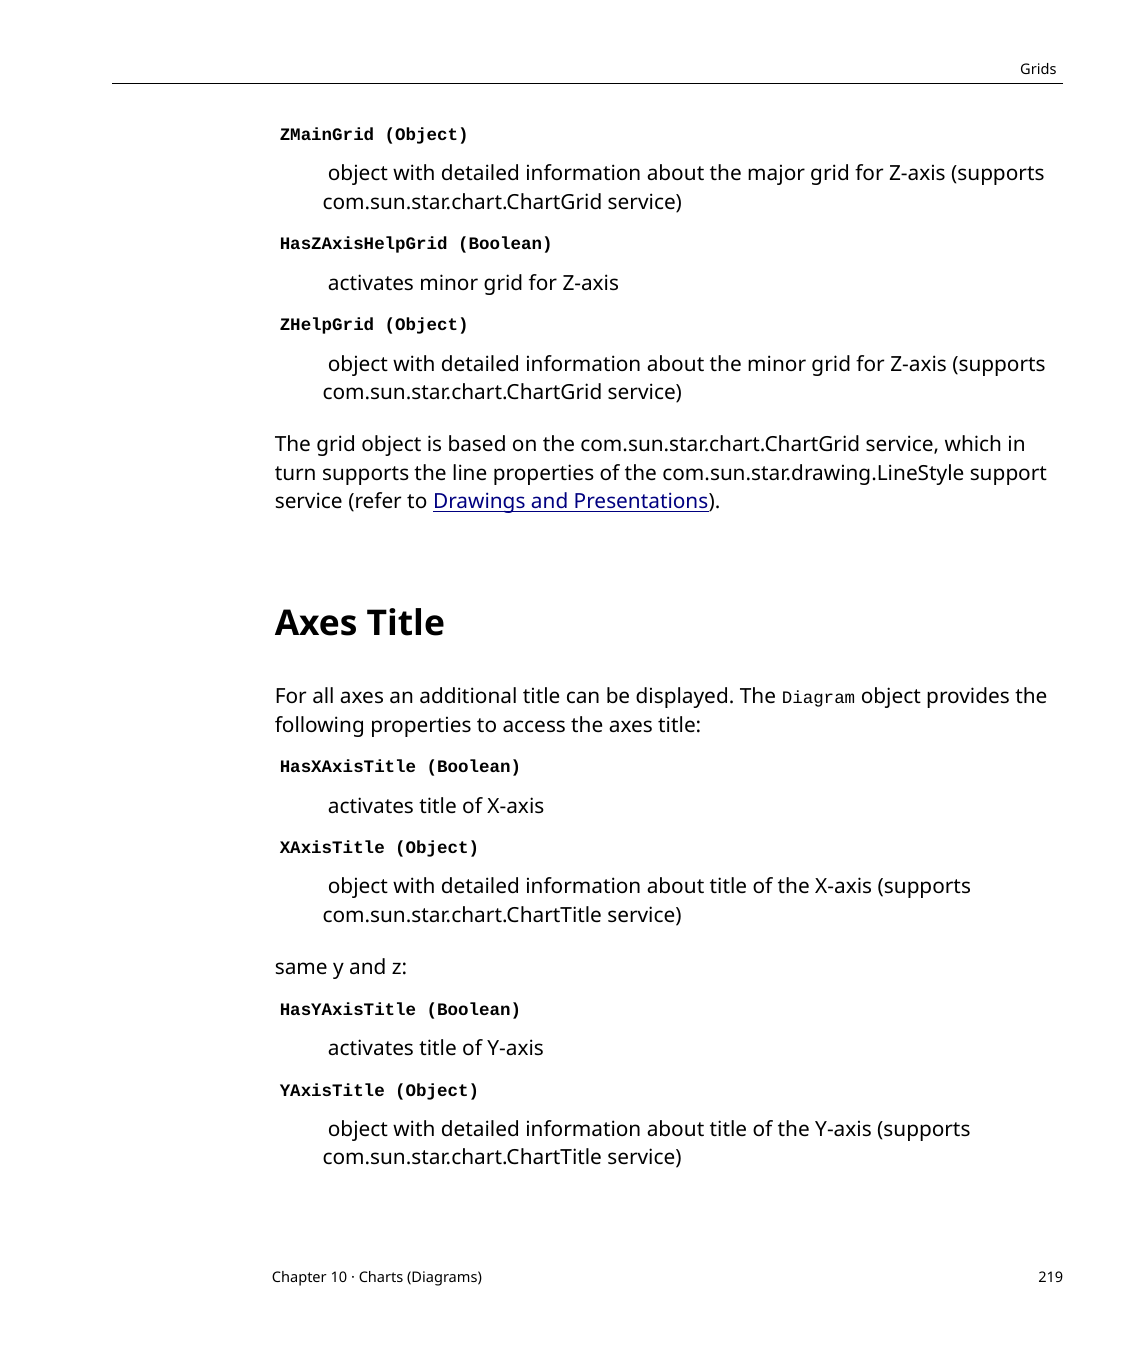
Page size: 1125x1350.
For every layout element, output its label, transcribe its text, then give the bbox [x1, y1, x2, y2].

list HasXAxisTitle (Boolean) [274, 750, 1063, 779]
list XAxisTitle (Object) [274, 831, 1063, 859]
text same y and z: [274, 952, 1063, 981]
subtitle Axes Title [274, 598, 1063, 646]
list object with detailed information about title of the Y-axis (supports com.sun.star.chart.ChartTitle service) [322, 1114, 1063, 1171]
list activates minor grid for Z-axis [322, 268, 1063, 296]
list ZHelpGrid (Object) [274, 308, 1063, 337]
list HasZAxisHelpGrid (Boolean) [274, 227, 1063, 256]
list ZMainGrid (Object) [274, 118, 1063, 147]
text The grid object is based on the com.sun.star.chart.ChartGrid service, which in turn supports the line properties of the com.sun.star.drawing.LineStyle support service (refer to Drawings and Presentations). [274, 429, 1063, 515]
text For all axes an additional title can be displayed. The Diagram object provides the following properties to access the axes title: [274, 681, 1063, 738]
list object with detailed information about title of the X-axis (supports com.sun.star.chart.ChartTitle service) [322, 872, 1063, 928]
list YAxisTitle (Object) [274, 1074, 1063, 1102]
list object with detailed information about the major grid for Z-axis (supports com.sun.star.chart.ChartGrid service) [322, 158, 1063, 215]
list activates title of X-axis [322, 791, 1063, 819]
list activates title of Y-axis [322, 1033, 1063, 1062]
list HasYAxisTitle (Boolean) [274, 993, 1063, 1021]
list object with detailed information about the minor grid for Z-axis (supports com.sun.star.chart.ChartGrid service) [322, 349, 1063, 406]
